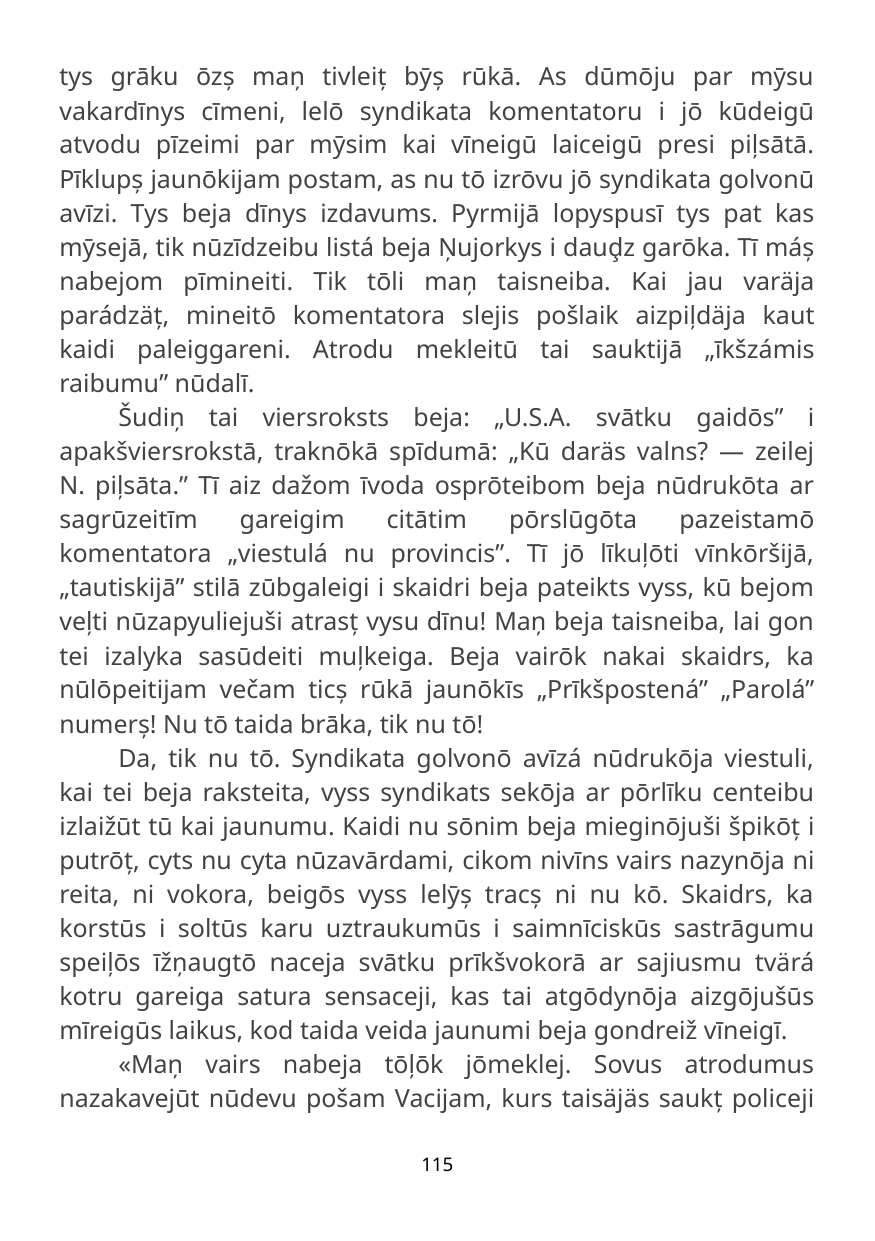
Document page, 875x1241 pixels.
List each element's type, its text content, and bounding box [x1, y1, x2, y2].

text Da, tik nu tō. Syndikata golvonō avīzá nūdrukōja viestuli, kai tei beja raksteita, vyss syndikats sekōja ar pōrlīku centeibu izlaižūt tū kai jaunumu. Kaidi nu sōnim beja mieginōjuši špikōț i putrōț, cyts nu cyta nūzavārdami, cikom nivīns vairs nazynōja ni reita, ni vokora, beigōs vyss lelȳș tracș ni nu kō. Skaidrs, ka korstūs i soltūs karu uztraukumūs i saimnīciskūs sastrāgumu speiļōs īžņaugtō naceja svātku prīkšvokorā ar sajiusmu tvärá kotru gareiga satura sensaceji, kas tai atgōdynōja aizgōjušūs mīreigūs laikus, kod taida veida jaunumi beja gondreiž vīneigī. [59, 740, 815, 1047]
text Šudiņ tai viersroksts beja: „U.S.A. svātku gaidōs” i apakšviersrokstā, traknōkā spīdumā: „Kū daräs valns? — zeilej N. piļsāta.” Tī aiz dažom īvoda osprōteibom beja nūdrukōta ar sagrūzeitīm gareigim citātim pōrslūgōta pazeistamō komentatora „viestulá nu provincis”. Tī jō līkuļōti vīnkōršijā, „tautiskijā” stilā zūbgaleigi i skaidri beja pateikts vyss, kū bejom veļti nūzapyuliejuši atrasț vysu dīnu! Maņ beja taisneiba, lai gon tei izalyka sasūdeiti muļkeiga. Beja vairōk nakai skaidrs, ka nūlōpeitijam večam ticș rūkā jaunōkīs „Prīkšpostená” „Parolá” numerș! Nu tō taida brāka, tik nu tō! [59, 400, 815, 740]
text tys grāku ōzș maņ tivleiț bȳș rūkā. As dūmōju par mȳsu vakardīnys cīmeni, lelō syndikata komentatoru i jō kūdeigū atvodu pīzeimi par mȳsim kai vīneigū laiceigū presi piļsātā. Pīklupș jaunōkijam postam, as nu tō izrōvu jō syndikata golvonū avīzi. Tys beja dīnys izdavums. Pyrmijā lopyspusī tys pat kas mȳsejā, tik nūzīdzeibu listá beja Ņujorkys i dauḑz garōka. Tī máș nabejom pīmineiti. Tik tōli maņ taisneiba. Kai jau varäja parádzäț, mineitō komentatora slejis pošlaik aizpiļdäja kaut kaidi paleiggareni. Atrodu mekleitū tai sauktijā „īkšzámis raibumu” nūdalī. [59, 59, 815, 400]
text «Maņ vairs nabeja tōļōk jōmeklej. Sovus atrodumus nazakavejūt nūdevu pošam Vacijam, kurs taisäjäs saukț policeji [59, 1047, 815, 1115]
